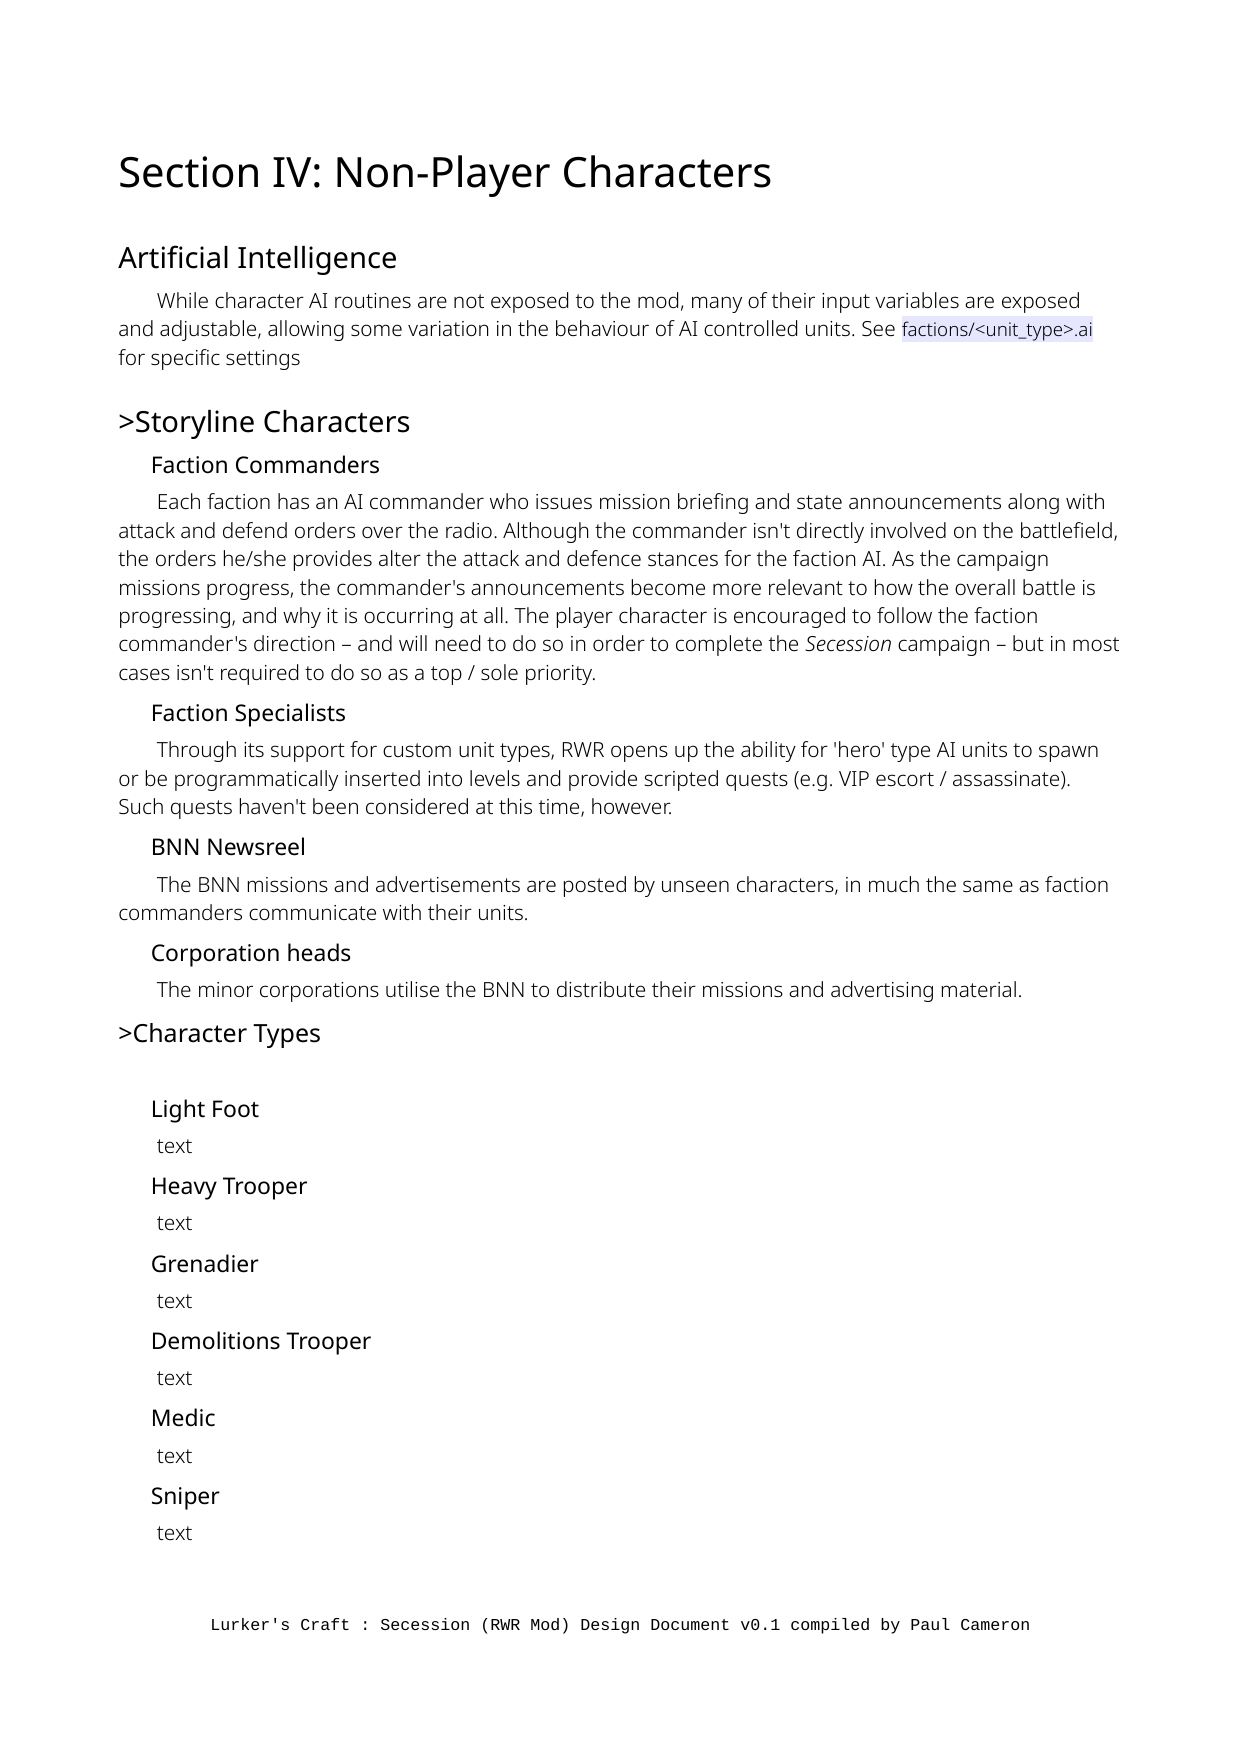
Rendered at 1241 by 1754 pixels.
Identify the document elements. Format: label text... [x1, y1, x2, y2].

subtitle >Character Types [118, 1016, 1122, 1050]
subtitle Light Foot [142, 1093, 1122, 1124]
text text [118, 1518, 1122, 1547]
subtitle BNN Newsreel [142, 831, 1122, 863]
subtitle Heavy Trooper [142, 1170, 1122, 1201]
subtitle Sniper [142, 1480, 1122, 1511]
text text [118, 1131, 1122, 1159]
text text [118, 1441, 1122, 1469]
text text [118, 1286, 1122, 1314]
subtitle Faction Commanders [142, 449, 1122, 480]
subtitle Corporation heads [142, 937, 1122, 968]
text Through its support for custom unit types, RWR opens up the ability for 'hero' type AI units to spawn or be programmatically inserted into levels and provide scripted quests (e.g. VIP escort / assassinate). Such quests haven't been considered at this time, however. [118, 735, 1122, 821]
text text [118, 1208, 1122, 1237]
subtitle >Storyline Characters [118, 402, 1122, 441]
text Each faction has an AI commander who issues mission briefing and state announcements along with attack and defend orders over the radio. Although the commander isn't directly involved on the battlefield, the orders he/she provides alter the attack and defence stances for the faction AI. As the campaign missions progress, the commander's announcements become more relevant to how the overall battle is progressing, and why it is occurring at all. The player character is encouraged to follow the faction commander's direction – and will need to do so in order to complete the Secession campaign – but in most cases isn't required to do so as a top / sole priority. [118, 487, 1122, 686]
subtitle Artificial Intelligence [118, 237, 1122, 277]
subtitle Medic [142, 1402, 1122, 1434]
subtitle Demolitions Trooper [142, 1325, 1122, 1356]
text The BNN missions and advertisements are posted by unseen characters, in much the same as faction commanders communicate with their units. [118, 870, 1122, 927]
subtitle Section IV: Non-Player Characters [118, 143, 1122, 200]
text While character AI routines are not exposed to the mod, many of their input variables are exposed and adjustable, allowing some variation in the behaviour of AI controlled units. See factions/<unit_type>.ai for specific settings [118, 286, 1122, 371]
subtitle Faction Specialists [142, 697, 1122, 728]
text The minor corporations utilise the BNN to distribute their missions and advertising material. [118, 976, 1122, 1004]
subtitle Grenadier [142, 1248, 1122, 1279]
text text [118, 1363, 1122, 1392]
